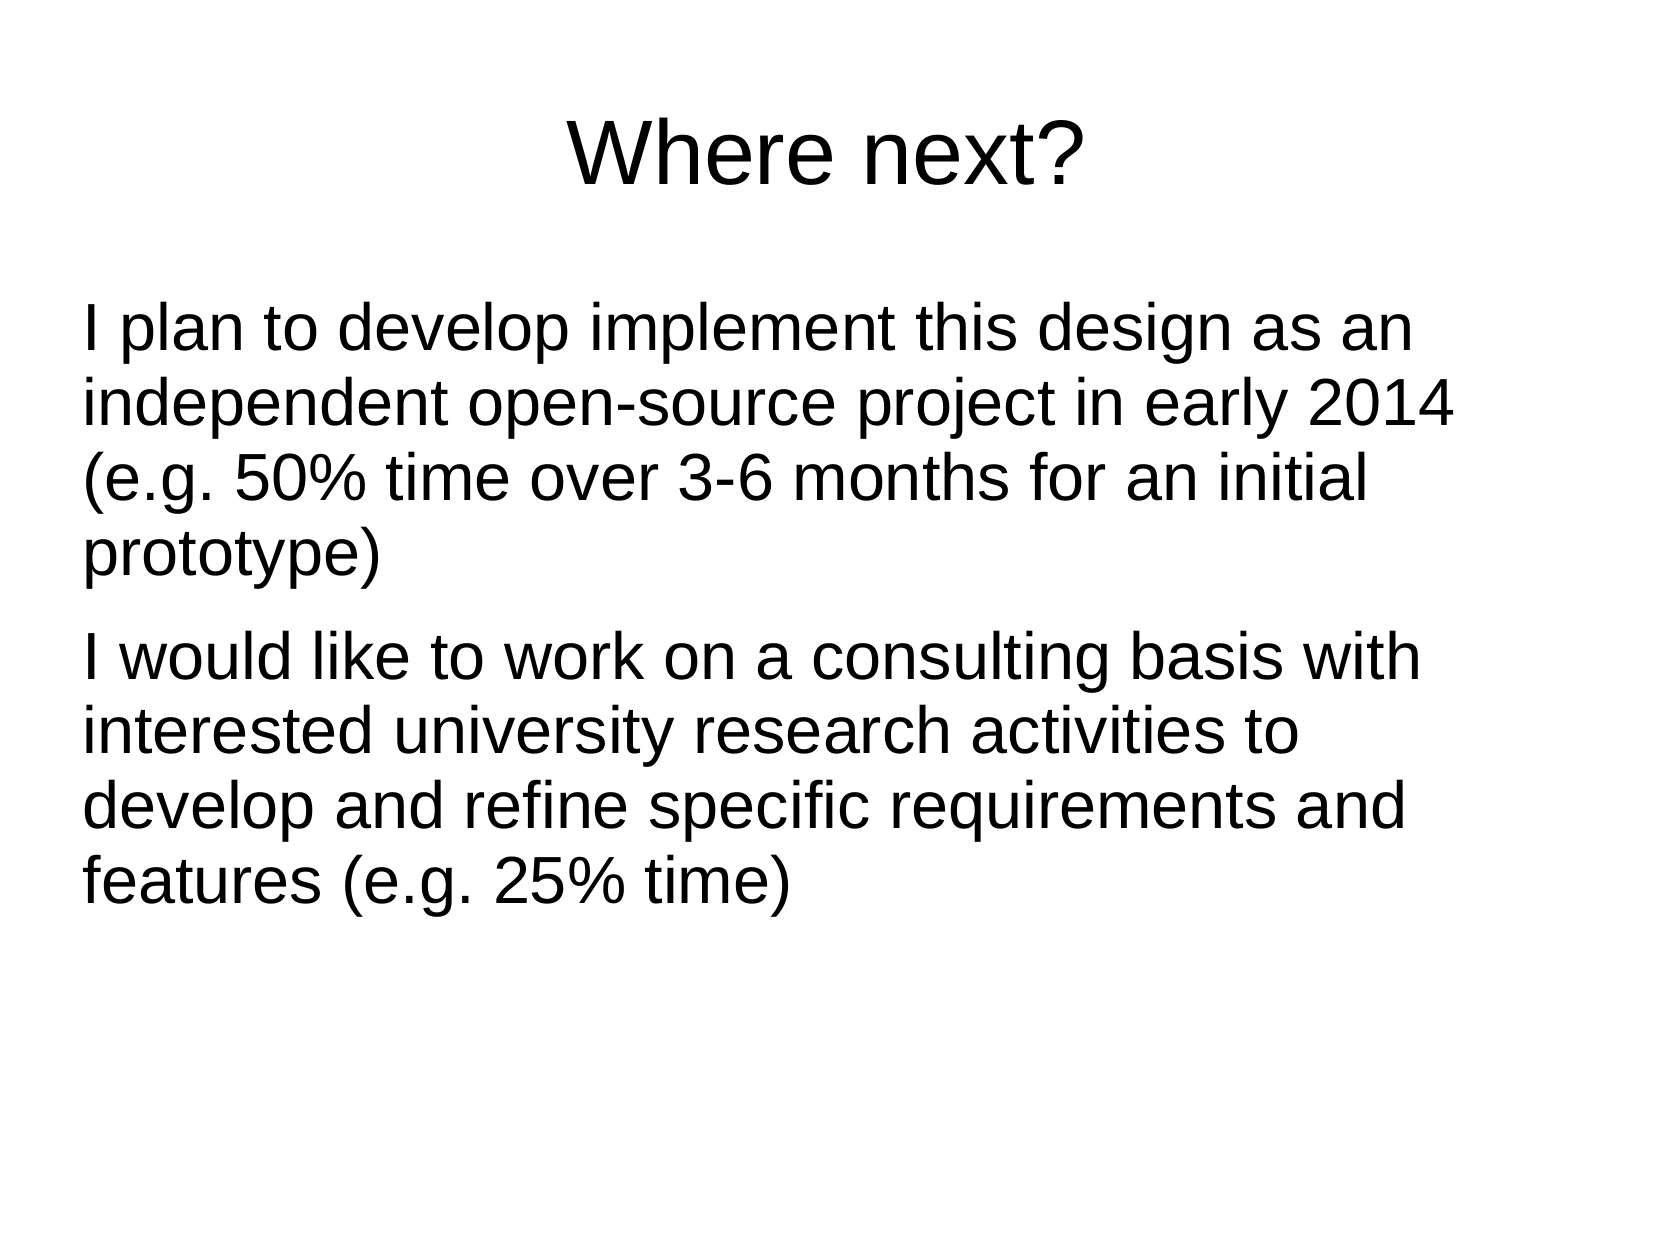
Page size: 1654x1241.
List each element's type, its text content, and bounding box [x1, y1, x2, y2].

title Where next? [82, 49, 1571, 257]
list I plan to develop implement this design as an independent open-source project in early 2014 (e.g. 50% time over 3-6 months for an initial prototype) I would like to work on a consulting basis with interested university research activities to develop and refine specific requirements and features (e.g. 25% time) [82, 290, 1538, 1010]
